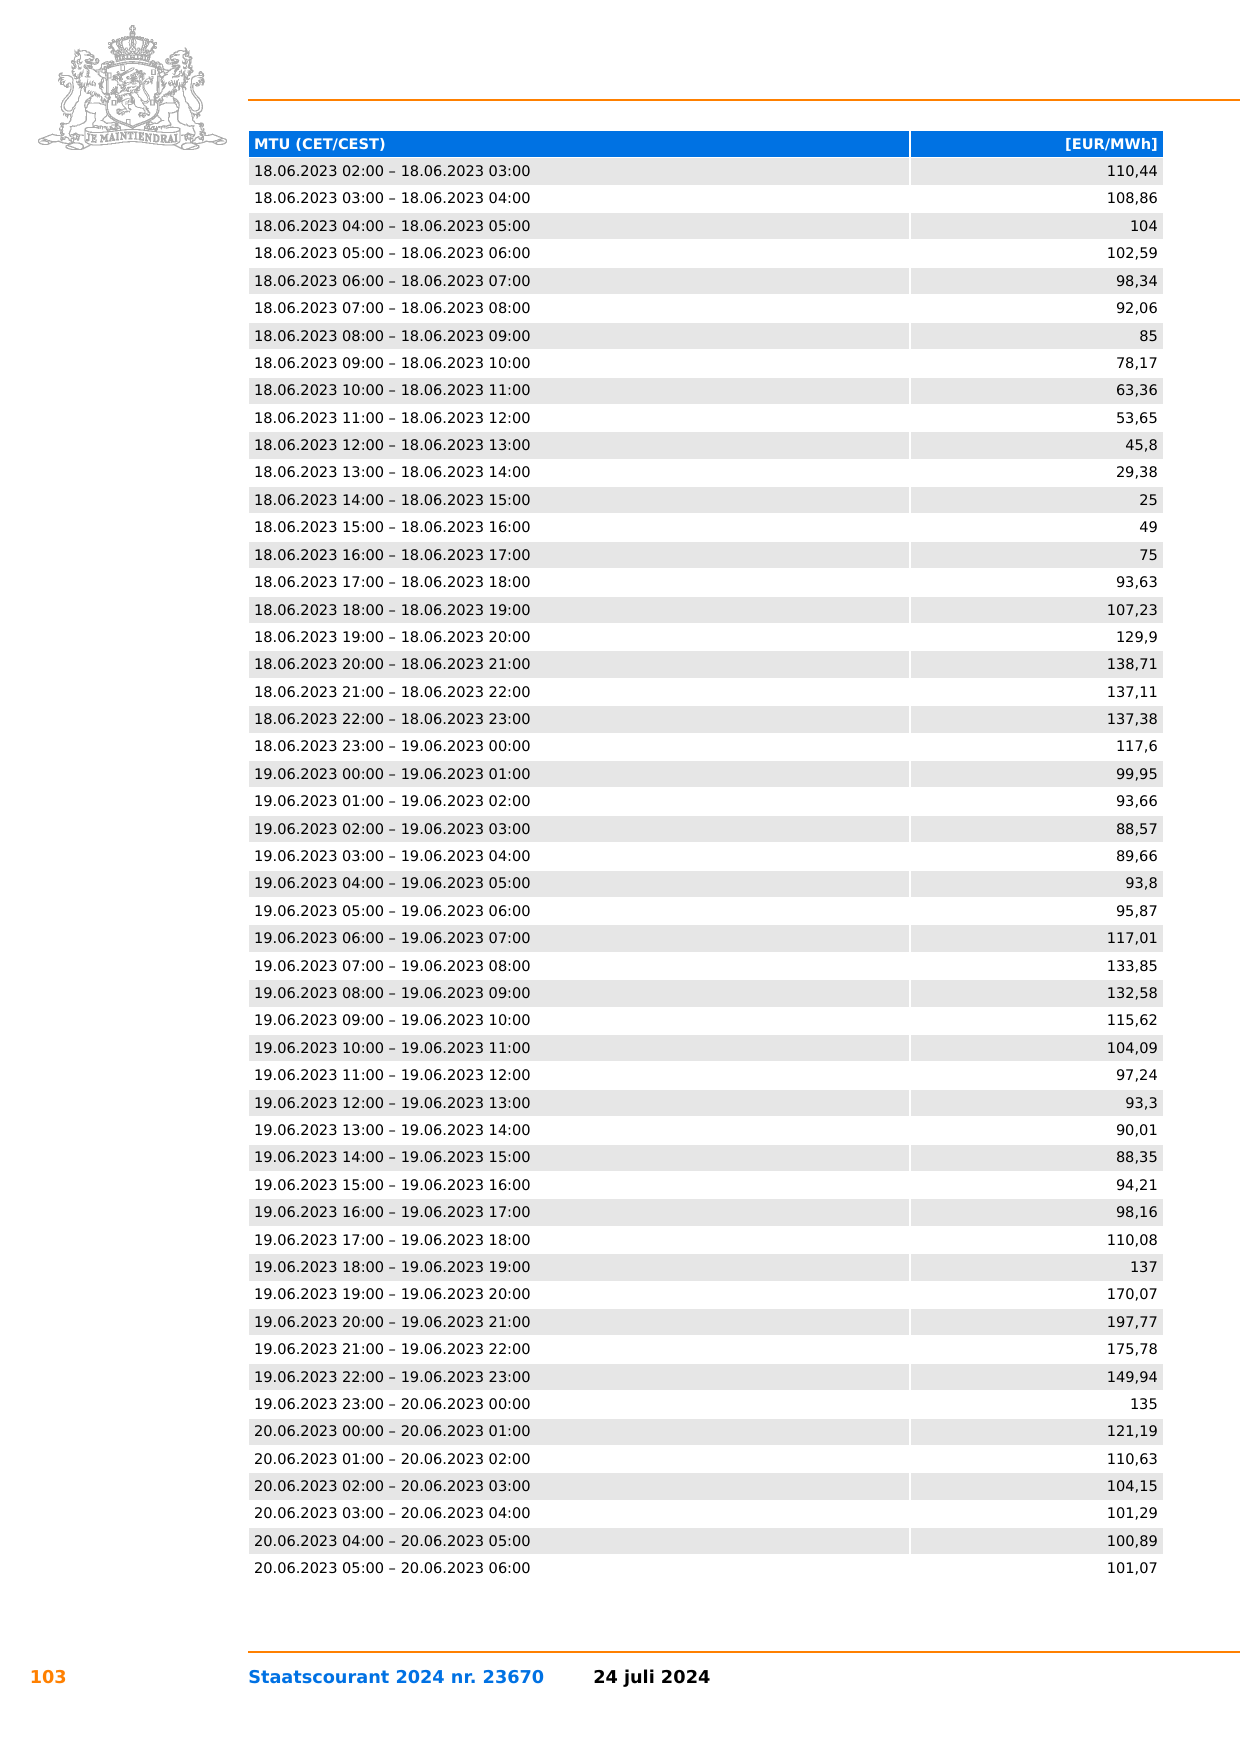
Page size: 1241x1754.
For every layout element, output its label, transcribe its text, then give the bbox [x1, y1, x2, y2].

table_cell 98,34 [911, 268, 1163, 294]
table_cell 93,66 [911, 789, 1163, 815]
table_cell 135 [911, 1391, 1163, 1417]
table_header [EUR/MWh] [911, 131, 1163, 157]
table_cell 89,66 [911, 843, 1163, 869]
table_cell 19.06.2023 13:00 – 19.06.2023 14:00 [249, 1117, 909, 1143]
picture [38, 25, 227, 150]
table_cell 19.06.2023 03:00 – 19.06.2023 04:00 [249, 843, 909, 869]
table_cell 45,8 [911, 432, 1163, 459]
table_cell 19.06.2023 08:00 – 19.06.2023 09:00 [249, 980, 909, 1007]
table_cell 93,3 [911, 1090, 1163, 1116]
table_cell 170,07 [911, 1282, 1163, 1308]
table_cell 19.06.2023 05:00 – 19.06.2023 06:00 [249, 898, 909, 924]
table_cell 19.06.2023 11:00 – 19.06.2023 12:00 [249, 1063, 909, 1089]
table_cell 20.06.2023 02:00 – 20.06.2023 03:00 [249, 1473, 909, 1500]
table_cell 29,38 [911, 460, 1163, 486]
table_cell 19.06.2023 22:00 – 19.06.2023 23:00 [249, 1364, 909, 1390]
table_cell 18.06.2023 03:00 – 18.06.2023 04:00 [249, 186, 909, 212]
table_cell 133,85 [911, 953, 1163, 979]
table_cell 93,8 [911, 871, 1163, 897]
table_cell 18.06.2023 20:00 – 18.06.2023 21:00 [249, 651, 909, 678]
table_cell 18.06.2023 11:00 – 18.06.2023 12:00 [249, 405, 909, 431]
table_cell 129,9 [911, 624, 1163, 650]
table_cell 107,23 [911, 597, 1163, 623]
table_cell 101,07 [911, 1556, 1163, 1582]
table_cell 18.06.2023 08:00 – 18.06.2023 09:00 [249, 323, 909, 349]
table_cell 19.06.2023 17:00 – 19.06.2023 18:00 [249, 1227, 909, 1253]
table_cell 197,77 [911, 1309, 1163, 1335]
table_cell 97,24 [911, 1063, 1163, 1089]
table_cell 49 [911, 515, 1163, 541]
table_cell 149,94 [911, 1364, 1163, 1390]
table_cell 18.06.2023 02:00 – 18.06.2023 03:00 [249, 158, 909, 185]
table_cell 19.06.2023 16:00 – 19.06.2023 17:00 [249, 1199, 909, 1226]
table_cell 18.06.2023 07:00 – 18.06.2023 08:00 [249, 295, 909, 322]
table_cell 104,09 [911, 1035, 1163, 1061]
table_cell 19.06.2023 15:00 – 19.06.2023 16:00 [249, 1172, 909, 1198]
table_cell 19.06.2023 01:00 – 19.06.2023 02:00 [249, 789, 909, 815]
table_cell 18.06.2023 05:00 – 18.06.2023 06:00 [249, 241, 909, 267]
table_cell 18.06.2023 13:00 – 18.06.2023 14:00 [249, 460, 909, 486]
table_cell 117,6 [911, 734, 1163, 760]
table_cell 20.06.2023 04:00 – 20.06.2023 05:00 [249, 1528, 909, 1554]
table_cell 20.06.2023 03:00 – 20.06.2023 04:00 [249, 1501, 909, 1527]
table_cell 18.06.2023 15:00 – 18.06.2023 16:00 [249, 515, 909, 541]
table_cell 18.06.2023 10:00 – 18.06.2023 11:00 [249, 378, 909, 404]
table_cell 18.06.2023 06:00 – 18.06.2023 07:00 [249, 268, 909, 294]
table_cell 19.06.2023 04:00 – 19.06.2023 05:00 [249, 871, 909, 897]
table_cell 88,35 [911, 1145, 1163, 1171]
table_cell 25 [911, 487, 1163, 513]
table_cell 137 [911, 1254, 1163, 1281]
table_cell 137,38 [911, 706, 1163, 733]
table_cell 92,06 [911, 295, 1163, 322]
table_cell 19.06.2023 00:00 – 19.06.2023 01:00 [249, 761, 909, 787]
table_cell 93,63 [911, 569, 1163, 596]
table_cell 18.06.2023 04:00 – 18.06.2023 05:00 [249, 213, 909, 239]
table_cell 101,29 [911, 1501, 1163, 1527]
table_cell 18.06.2023 16:00 – 18.06.2023 17:00 [249, 542, 909, 568]
table_cell 78,17 [911, 350, 1163, 376]
table_cell 102,59 [911, 241, 1163, 267]
table_cell 20.06.2023 05:00 – 20.06.2023 06:00 [249, 1556, 909, 1582]
table_cell 19.06.2023 07:00 – 19.06.2023 08:00 [249, 953, 909, 979]
table_cell 99,95 [911, 761, 1163, 787]
table_cell 100,89 [911, 1528, 1163, 1554]
table_cell 137,11 [911, 679, 1163, 705]
table_cell 121,19 [911, 1419, 1163, 1445]
table_cell 90,01 [911, 1117, 1163, 1143]
table_cell 85 [911, 323, 1163, 349]
table_cell 88,57 [911, 816, 1163, 842]
table_cell 19.06.2023 14:00 – 19.06.2023 15:00 [249, 1145, 909, 1171]
table_header MTU (CET/CEST) [249, 131, 909, 157]
table_cell 104,15 [911, 1473, 1163, 1500]
table_cell 63,36 [911, 378, 1163, 404]
table_cell 20.06.2023 01:00 – 20.06.2023 02:00 [249, 1446, 909, 1472]
table_cell 94,21 [911, 1172, 1163, 1198]
table_cell 19.06.2023 21:00 – 19.06.2023 22:00 [249, 1336, 909, 1363]
table_cell 18.06.2023 22:00 – 18.06.2023 23:00 [249, 706, 909, 733]
table_cell 138,71 [911, 651, 1163, 678]
table_cell 108,86 [911, 186, 1163, 212]
table_cell 20.06.2023 00:00 – 20.06.2023 01:00 [249, 1419, 909, 1445]
table_cell 18.06.2023 21:00 – 18.06.2023 22:00 [249, 679, 909, 705]
table_cell 19.06.2023 20:00 – 19.06.2023 21:00 [249, 1309, 909, 1335]
table_cell 18.06.2023 18:00 – 18.06.2023 19:00 [249, 597, 909, 623]
table_cell 98,16 [911, 1199, 1163, 1226]
table_cell 19.06.2023 12:00 – 19.06.2023 13:00 [249, 1090, 909, 1116]
table_cell 104 [911, 213, 1163, 239]
table_cell 115,62 [911, 1008, 1163, 1034]
table_cell 19.06.2023 09:00 – 19.06.2023 10:00 [249, 1008, 909, 1034]
table_cell 19.06.2023 23:00 – 20.06.2023 00:00 [249, 1391, 909, 1417]
table_cell 18.06.2023 19:00 – 18.06.2023 20:00 [249, 624, 909, 650]
table_cell 19.06.2023 18:00 – 19.06.2023 19:00 [249, 1254, 909, 1281]
table_cell 110,44 [911, 158, 1163, 185]
table_cell 53,65 [911, 405, 1163, 431]
table_cell 18.06.2023 17:00 – 18.06.2023 18:00 [249, 569, 909, 596]
table_cell 19.06.2023 06:00 – 19.06.2023 07:00 [249, 925, 909, 952]
table_cell 95,87 [911, 898, 1163, 924]
table_cell 110,63 [911, 1446, 1163, 1472]
table_cell 75 [911, 542, 1163, 568]
table_cell 175,78 [911, 1336, 1163, 1363]
table_cell 18.06.2023 23:00 – 19.06.2023 00:00 [249, 734, 909, 760]
table_cell 132,58 [911, 980, 1163, 1007]
table_cell 19.06.2023 19:00 – 19.06.2023 20:00 [249, 1282, 909, 1308]
table_cell 19.06.2023 02:00 – 19.06.2023 03:00 [249, 816, 909, 842]
table_cell 18.06.2023 09:00 – 18.06.2023 10:00 [249, 350, 909, 376]
table_cell 18.06.2023 12:00 – 18.06.2023 13:00 [249, 432, 909, 459]
table_cell 110,08 [911, 1227, 1163, 1253]
table_cell 19.06.2023 10:00 – 19.06.2023 11:00 [249, 1035, 909, 1061]
table_cell 117,01 [911, 925, 1163, 952]
table_cell 18.06.2023 14:00 – 18.06.2023 15:00 [249, 487, 909, 513]
